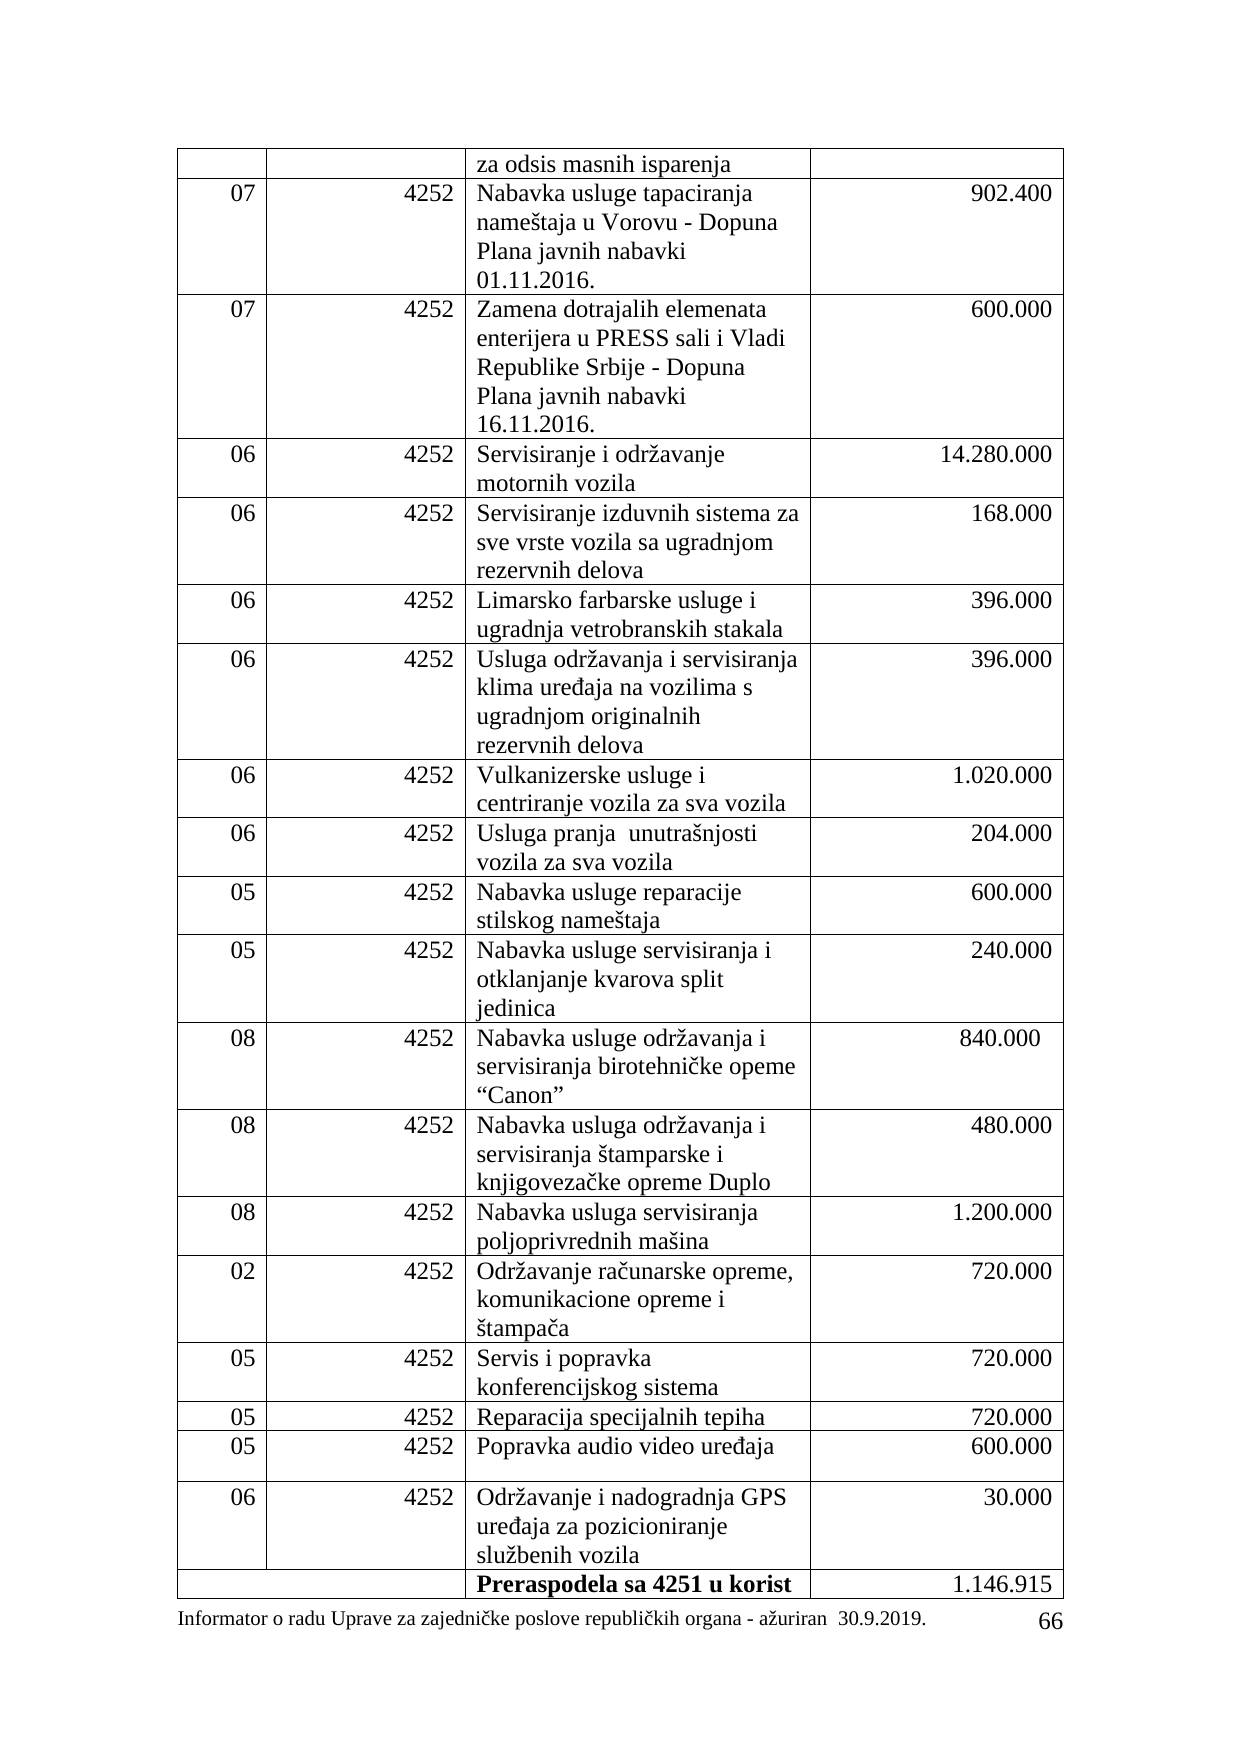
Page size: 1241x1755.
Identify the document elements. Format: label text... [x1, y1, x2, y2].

table_cell 4252 [267, 1197, 465, 1255]
table_cell 204.000 [811, 818, 1063, 876]
table_cell [267, 149, 465, 177]
table_cell 4252 [267, 760, 465, 817]
table_cell 480.000 [811, 1110, 1063, 1196]
table_cell 4252 [267, 295, 465, 438]
table_cell 1.146.915 [811, 1570, 1063, 1598]
table_cell Servisiranje izduvnih sistema za sve vrste vozila sa ugradnjom rezervnih delova [466, 498, 810, 584]
table_cell Zamena dotrajalih elemenata enterijera u PRESS sali i Vladi Republike Srbije - Dopuna Plana javnih nabavki 16.11.2016. [466, 295, 810, 438]
table_cell Reparacija specijalnih tepiha [466, 1402, 810, 1430]
table_cell 08 [178, 1110, 266, 1196]
table_cell 600.000 [811, 295, 1063, 438]
table_cell 600.000 [811, 1431, 1063, 1481]
table_cell 06 [178, 439, 266, 497]
table_cell Servisiranje i održavanje motornih vozila [466, 439, 810, 497]
table_cell 840.000 [811, 1023, 1063, 1109]
table_cell 396.000 [811, 644, 1063, 759]
table_cell Usluga održavanja i servisiranja klima uređaja na vozilima s ugradnjom originalnih rezervnih delova [466, 644, 810, 759]
table_cell 06 [178, 498, 266, 584]
table_cell Vulkanizerske usluge i centriranje vozila za sva vozila [466, 760, 810, 817]
table_cell 05 [178, 1402, 266, 1430]
table_cell 1.200.000 [811, 1197, 1063, 1255]
table_cell Održavanje i nadogradnja GPS uređaja za pozicioniranje službenih vozila [466, 1482, 810, 1568]
table_cell 06 [178, 1482, 266, 1568]
table_cell 4252 [267, 935, 465, 1022]
table_cell 4252 [267, 818, 465, 876]
table_cell [178, 149, 266, 177]
table_cell 4252 [267, 644, 465, 759]
table_cell 06 [178, 818, 266, 876]
table_cell 4252 [267, 877, 465, 934]
table_cell 4252 [267, 439, 465, 497]
table_cell Servis i popravka konferencijskog sistema [466, 1343, 810, 1401]
table_cell Nabavka usluge reparacije stilskog nameštaja [466, 877, 810, 934]
table_cell [811, 149, 1063, 177]
table_cell 02 [178, 1256, 266, 1342]
table_cell 05 [178, 1431, 266, 1481]
table_cell Nabavka usluga održavanja i servisiranja štamparske i knjigovezačke opreme Duplo [466, 1110, 810, 1196]
table_cell 4252 [267, 585, 465, 643]
table_cell 168.000 [811, 498, 1063, 584]
table_cell 720.000 [811, 1343, 1063, 1401]
table_cell 240.000 [811, 935, 1063, 1022]
table_cell Nabavka usluge održavanja i servisiranja birotehničke opeme “Canon” [466, 1023, 810, 1109]
table_cell 600.000 [811, 877, 1063, 934]
table_cell 30.000 [811, 1482, 1063, 1568]
table_cell Nabavka usluge servisiranja i otklanjanje kvarova split jedinica [466, 935, 810, 1022]
table_cell 4252 [267, 1482, 465, 1568]
table_cell 4252 [267, 498, 465, 584]
table_cell 06 [178, 760, 266, 817]
table_cell [178, 1570, 465, 1598]
table_cell Popravka audio video uređaja [466, 1431, 810, 1481]
table_cell Preraspodela sa 4251 u korist [466, 1570, 810, 1598]
table_cell 08 [178, 1197, 266, 1255]
table_cell 4252 [267, 179, 465, 293]
table_cell Limarsko farbarske usluge i ugradnja vetrobranskih stakala [466, 585, 810, 643]
table_cell Usluga pranja unutrašnjosti vozila za sva vozila [466, 818, 810, 876]
table_cell 08 [178, 1023, 266, 1109]
table_cell 4252 [267, 1023, 465, 1109]
table_cell za odsis masnih isparenja [466, 149, 810, 177]
table_cell 4252 [267, 1402, 465, 1430]
table_cell 4252 [267, 1343, 465, 1401]
table_cell 1.020.000 [811, 760, 1063, 817]
table_cell 06 [178, 644, 266, 759]
table_cell 902.400 [811, 179, 1063, 293]
table_cell 05 [178, 877, 266, 934]
table_cell 4252 [267, 1256, 465, 1342]
table_cell 07 [178, 295, 266, 438]
table_cell 4252 [267, 1431, 465, 1481]
table_cell 720.000 [811, 1402, 1063, 1430]
table_cell 07 [178, 179, 266, 293]
table_cell 4252 [267, 1110, 465, 1196]
table_cell 05 [178, 935, 266, 1022]
table_cell Nabavka usluga servisiranja polјoprivrednih mašina [466, 1197, 810, 1255]
table_cell 06 [178, 585, 266, 643]
table_cell 05 [178, 1343, 266, 1401]
table_cell Nabavka usluge tapaciranja nameštaja u Vorovu - Dopuna Plana javnih nabavki 01.11.2016. [466, 179, 810, 293]
table_cell 396.000 [811, 585, 1063, 643]
table_cell 720.000 [811, 1256, 1063, 1342]
table_cell Održavanje računarske opreme, komunikacione opreme i štampača [466, 1256, 810, 1342]
table_cell 14.280.000 [811, 439, 1063, 497]
